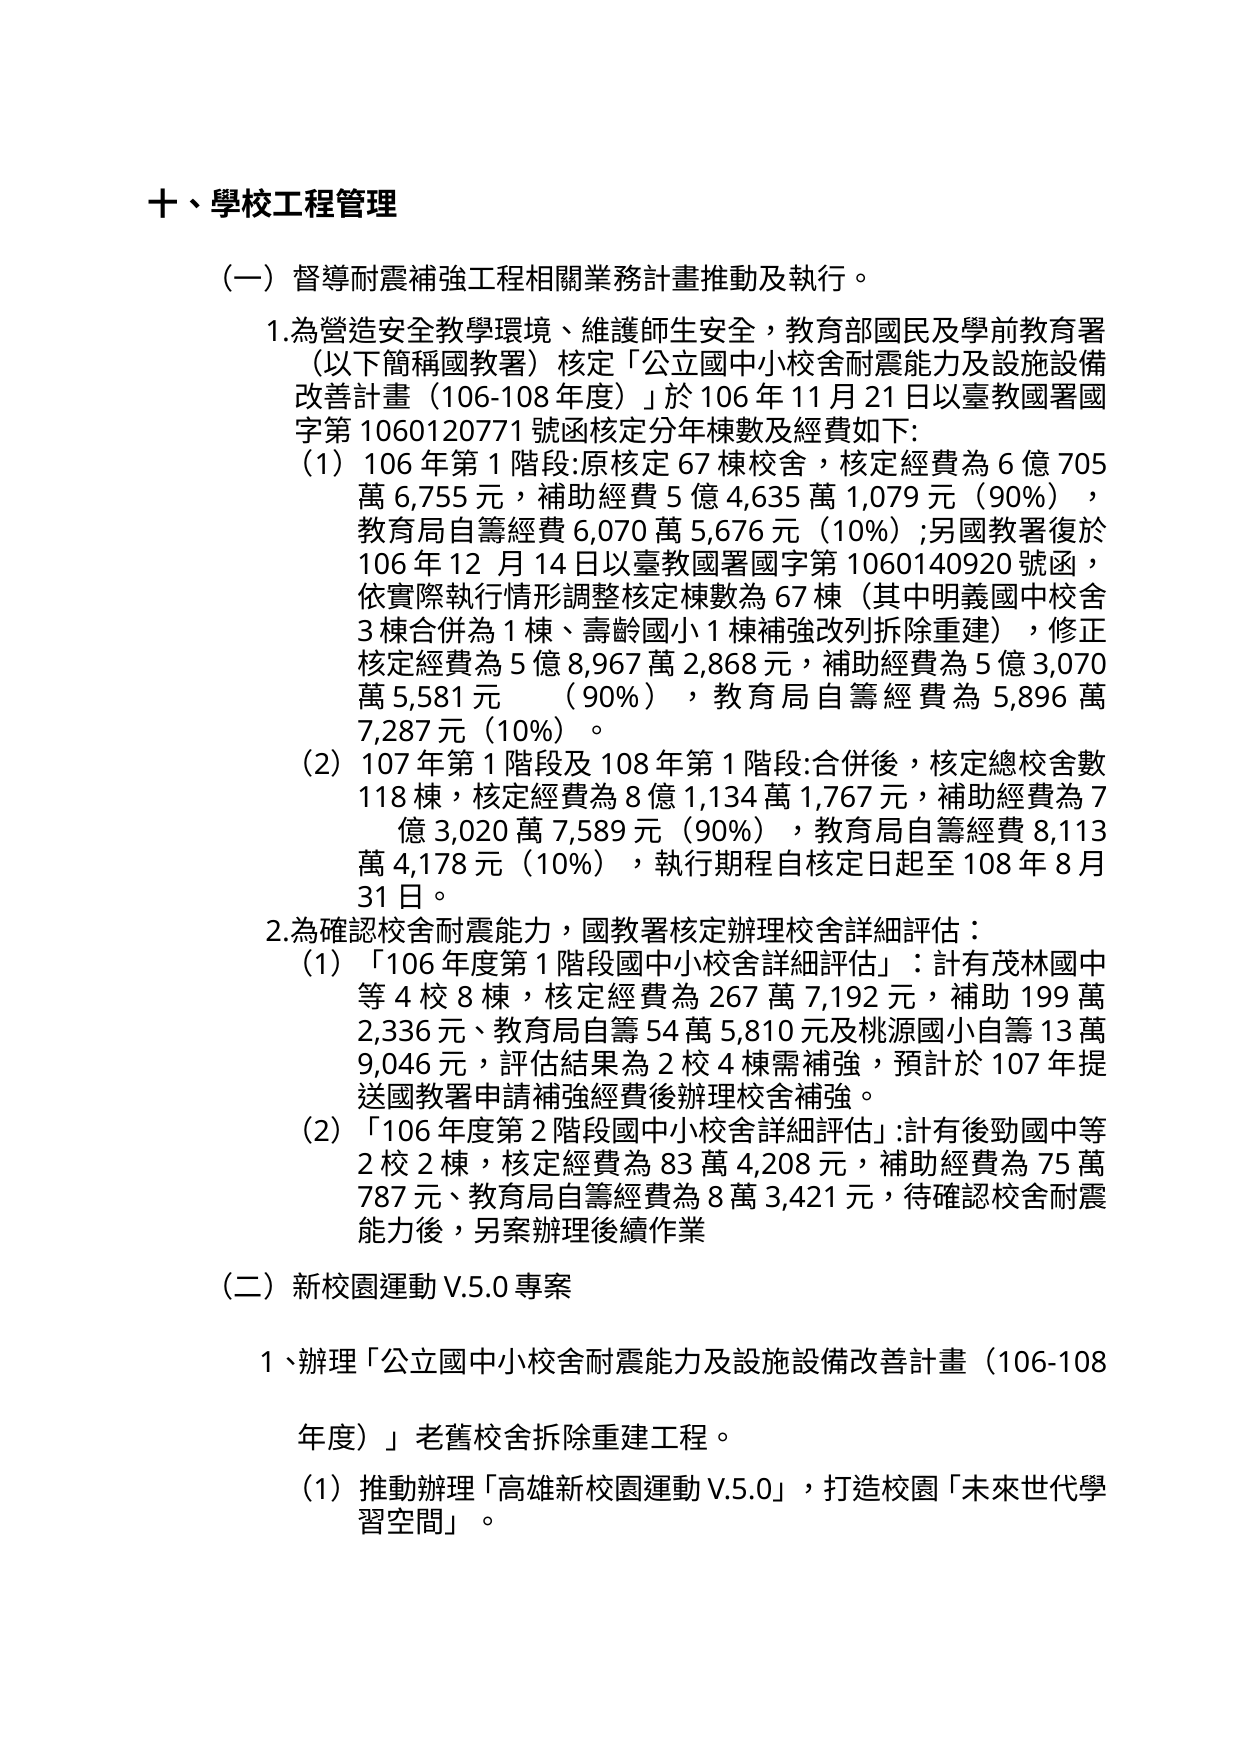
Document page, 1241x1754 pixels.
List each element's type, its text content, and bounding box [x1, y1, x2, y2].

text （1）「106年度第1階段國中小校舍詳細評估」：計有茂林國中等4校8棟，核定經費為267萬7,192元，補助199萬2,336元、教育局自籌54萬5,810元及桃源國小自籌13萬9,046元，評估結果為2校4棟需補強，預計於107年提送國教署申請補強經費後辦理校舍補強。 [284, 948, 1107, 1114]
text （二）新校園運動V.5.0專案 [185, 1248, 1107, 1323]
text （2）107年第1階段及108年第1階段:合併後，核定總校舍數118棟，核定經費為8億1,134萬1,767元，補助經費為7 億3,020萬7,589元（90%），教育局自籌經費8,113萬4,178元（10%），執行期程自核定日起至108年8月31日。 [284, 748, 1107, 914]
text （1）推動辦理「高雄新校園運動V.5.0」，打造校園「未來世代學習空間」。 [284, 1473, 1107, 1539]
text （2）「106年度第2階段國中小校舍詳細評估」:計有後勁國中等2校2棟，核定經費為83萬4,208元，補助經費為75萬787元、教育局自籌經費為8萬3,421元，待確認校舍耐震能力後，另案辦理後續作業 [284, 1114, 1107, 1248]
text 1.為營造安全教學環境、維護師生安全，教育部國民及學前教育署（以下簡稱國教署）核定「公立國中小校舍耐震能力及設施設備改善計畫（106-108年度）」於106年11月21日以臺教國署國字第1060120771號函核定分年棟數及經費如下: [265, 314, 1107, 448]
text （一）督導耐震補強工程相關業務計畫推動及執行。 [185, 239, 1107, 314]
text 十、學校工程管理 [148, 164, 1107, 239]
text 2.為確認校舍耐震能力，國教署核定辦理校舍詳細評估： [265, 914, 1107, 948]
text 1、辦理「公立國中小校舍耐震能力及設施設備改善計畫（106-108年度）」老舊校舍拆除重建工程。 [259, 1323, 1107, 1473]
text （1）106年第1階段:原核定67棟校舍，核定經費為6億705萬6,755元，補助經費5億4,635萬1,079元（90%），教育局自籌經費6,070萬5,676元（10%）;另國教署復於106年12 月14日以臺教國署國字第1060140920號函，依實際執行情形調整核定棟數為67棟（其中明義國中校舍3棟合併為1棟、壽齡國小1棟補強改列拆除重建），修正核定經費為5億8,967萬2,868元，補助經費為5億3,070萬5,581元 （90%），教育局自籌經費為5,896萬7,287元（10%）。 [284, 448, 1107, 748]
